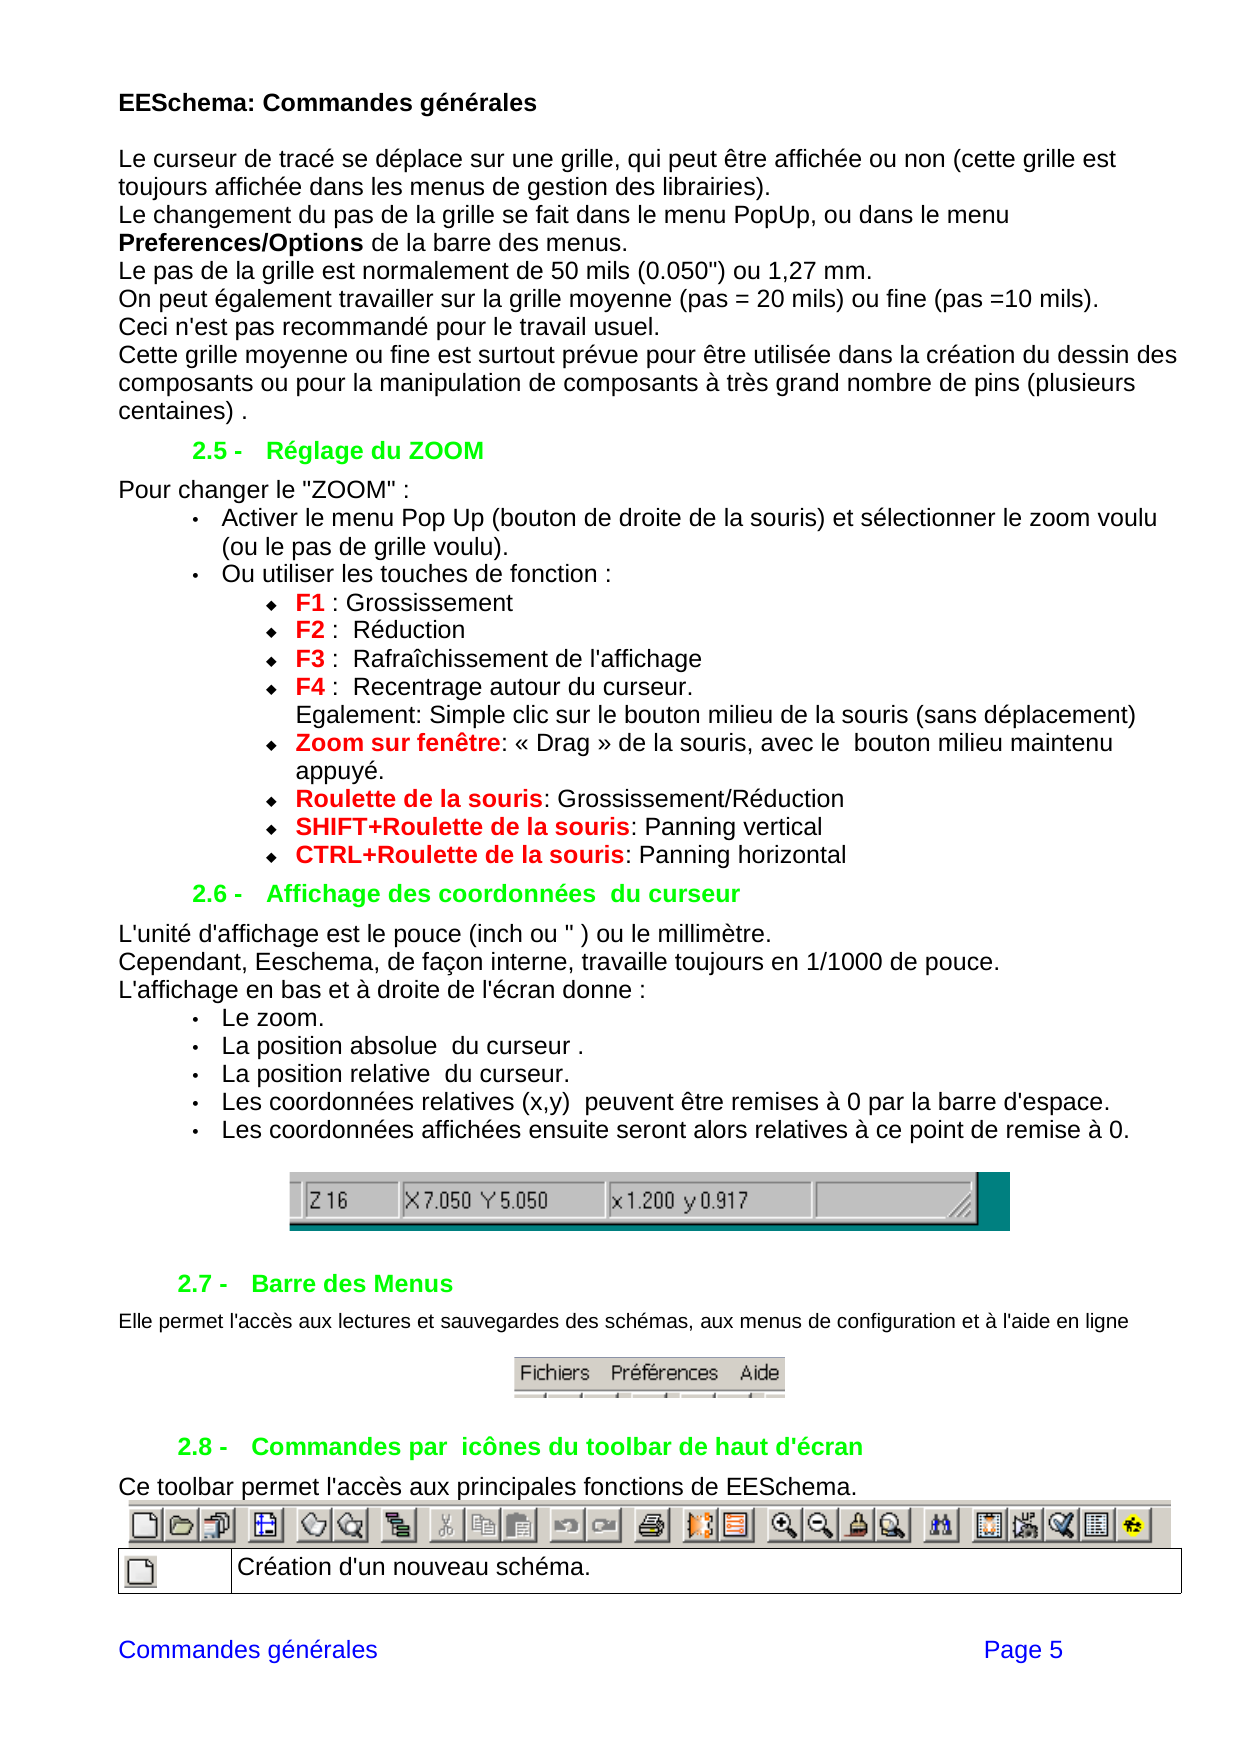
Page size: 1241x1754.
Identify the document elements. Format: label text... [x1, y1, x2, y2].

text On peut également travailler sur la grille moyenne (pas = 20 mils) ou fine (pas =10 mils). [118, 285, 1181, 313]
picture [123, 1553, 157, 1588]
list Les coordonnées relatives (x,y) peuvent être remises à 0 par la barre d'espace. [192, 1088, 1181, 1116]
text Le pas de la grille est normalement de 50 mils (0.050") ou 1,27 mm. [118, 257, 1181, 285]
list F3 : Rafraîchissement de l'affichage [266, 644, 1181, 672]
list La position relative du curseur. [192, 1060, 1181, 1088]
list Activer le menu Pop Up (bouton de droite de la souris) et sélectionner le zoom voulu (ou le pas de grille voulu). [162, 504, 1181, 560]
picture [128, 1500, 1171, 1548]
table_header Création d'un nouveau schéma. [232, 1549, 1181, 1593]
text Ceci n'est pas recommandé pour le travail usuel. [118, 313, 1181, 341]
picture [514, 1357, 785, 1398]
subtitle Réglage du ZOOM [118, 437, 1181, 464]
list SHIFT+Roulette de la souris: Panning vertical [266, 813, 1181, 841]
text Cette grille moyenne ou fine est surtout prévue pour être utilisée dans la création du dessin des composants ou pour la manipulation de composants à très grand nombre de pins (plusieurs centaines) . [118, 341, 1181, 425]
list F1 : Grossissement [266, 588, 1181, 616]
text Elle permet l'accès aux lectures et sauvegardes des schémas, aux menus de configuration et à l'aide en ligne [118, 1310, 1181, 1333]
list Ou utiliser les touches de fonction : [162, 560, 1181, 588]
table_header [119, 1549, 231, 1593]
text L'affichage en bas et à droite de l'écran donne : [118, 976, 1181, 1004]
text L'unité d'affichage est le pouce (inch ou " ) ou le millimètre. [118, 920, 1181, 948]
subtitle Affichage des coordonnées du curseur [118, 880, 1181, 908]
text Ce toolbar permet l'accès aux principales fonctions de EESchema. [118, 1473, 1181, 1501]
list La position absolue du curseur . [192, 1032, 1181, 1060]
text Pour changer le "ZOOM" : [118, 476, 1181, 504]
list Le zoom. [192, 1004, 1181, 1032]
text Le changement du pas de la grille se fait dans le menu PopUp, ou dans le menu Preferences/Options de la barre des menus. [118, 201, 1181, 257]
list Zoom sur fenêtre: « Drag » de la souris, avec le bouton milieu maintenu appuyé. [266, 728, 1181, 784]
text Cependant, Eeschema, de façon interne, travaille toujours en 1/1000 de pouce. [118, 948, 1181, 976]
list Les coordonnées affichées ensuite seront alors relatives à ce point de remise à 0. [192, 1116, 1181, 1144]
subtitle Commandes par icônes du toolbar de haut d'écran [177, 1433, 1181, 1461]
list Roulette de la souris: Grossissement/Réduction [266, 784, 1181, 813]
text Le curseur de tracé se déplace sur une grille, qui peut être affichée ou non (cette grille est toujours affichée dans les menus de gestion des librairies). [118, 144, 1181, 201]
list F4 : Recentrage autour du curseur. Egalement: Simple clic sur le bouton milieu de la souris (sans déplacement) [266, 672, 1181, 728]
list CTRL+Roulette de la souris: Panning horizontal [266, 841, 1181, 869]
subtitle Barre des Menus [177, 1270, 1181, 1298]
list F2 : Réduction [266, 616, 1181, 644]
